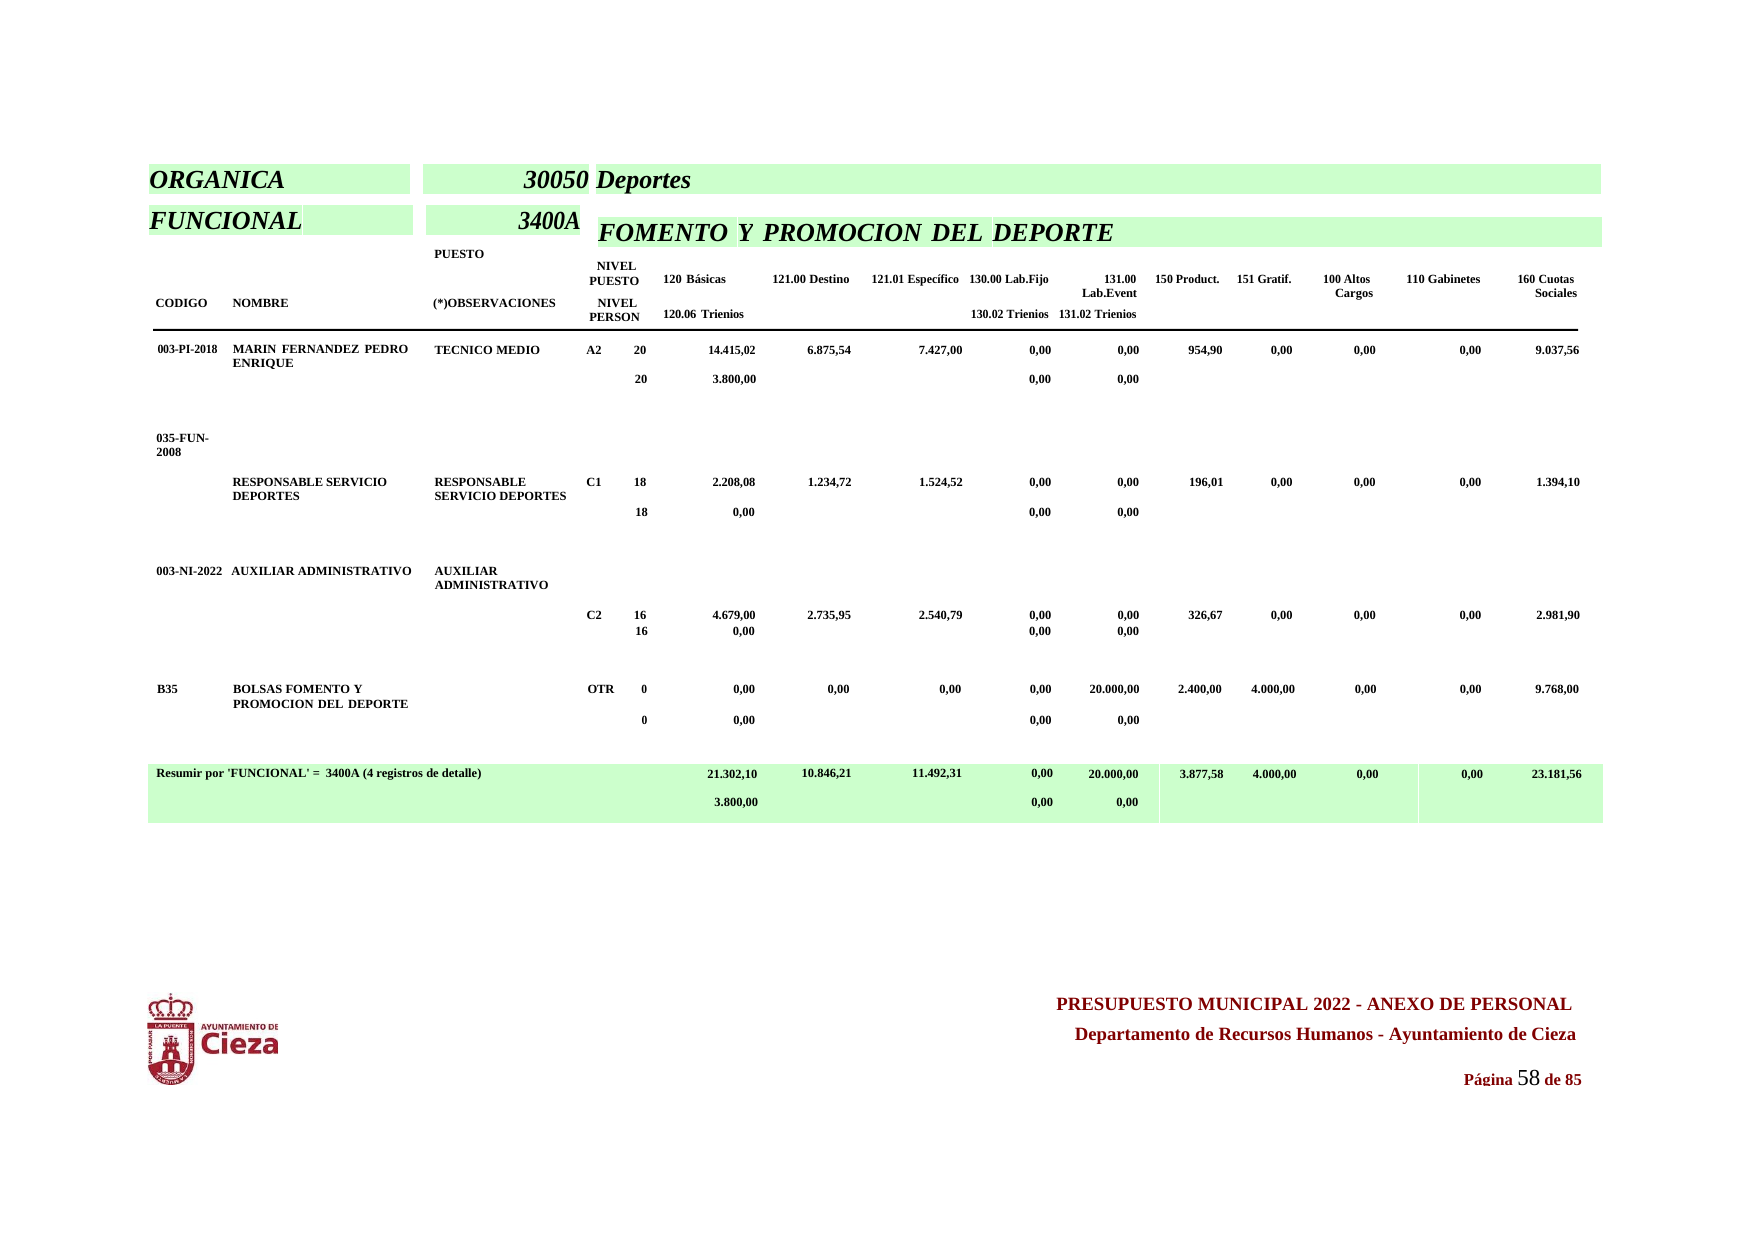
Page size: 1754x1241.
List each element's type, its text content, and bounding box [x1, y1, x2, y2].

table_header 4.000,00 [1237, 684, 1324, 698]
table_cell 21.302,10 [679, 764, 782, 789]
table_cell [782, 789, 884, 823]
table_cell [884, 698, 996, 764]
table_cell 4.000,00 [1237, 764, 1324, 789]
text 20 3.800,00 0,00 0,00 [159, 372, 1614, 386]
table_header 0,00 [1419, 684, 1508, 698]
text 110 Gabinetes 160 Cuotas Sociales [1406, 272, 1579, 300]
table_header 0,00 [996, 684, 1072, 698]
table_cell [1419, 698, 1508, 764]
table_cell 23.181,56 [1508, 764, 1603, 789]
text 150 Product. 151 Gratif. 100 Altos [1141, 272, 1370, 286]
table_cell [1237, 789, 1324, 823]
table_header 0,00 [782, 684, 884, 698]
table_cell Resumir por 'FUNCIONAL' = 3400A (4 registros de detalle) [148, 764, 628, 789]
subtitle ORGANICA 30050 Deportes [149, 164, 1614, 194]
table_header 0,00 [884, 684, 996, 698]
text PUESTO [135, 249, 484, 261]
text 120.06 Trienios [663, 307, 745, 322]
table_cell [782, 698, 884, 764]
table_cell [1160, 789, 1237, 823]
text RESPONSABLE C1 18 [434, 475, 650, 489]
text (*)OBSERVACIONES [433, 296, 560, 311]
table_cell [1160, 698, 1237, 764]
subtitle FOMENTO Y PROMOCION DEL DEPORTE [598, 217, 1614, 247]
text Lab.Event [1082, 286, 1137, 300]
table_cell [1237, 698, 1324, 764]
table_cell [628, 789, 679, 823]
text 2008 [156, 445, 210, 459]
table_cell 0,00 [1072, 789, 1159, 823]
table_cell [884, 789, 996, 823]
text SERVICIO DEPORTES [434, 489, 650, 503]
table_header 9.768,00 [1508, 684, 1603, 698]
text TECNICO MEDIO A2 20 [434, 343, 650, 357]
table_header 20.000,00 [1072, 684, 1159, 698]
table_header 0,00 [1324, 684, 1418, 698]
table_cell 20.000,00 [1072, 764, 1159, 789]
table_cell 0,00 [996, 764, 1072, 789]
table_cell 0 [628, 698, 679, 764]
table_cell 0,00 [679, 698, 782, 764]
text 1.234,72 1.524,52 0,00 0,00 196,01 0,00 0,00 0,00 1.394,10 [808, 475, 1614, 489]
table_cell 0,00 [996, 789, 1072, 823]
text NIVEL PERSON [589, 297, 642, 324]
text 14.415,02 [708, 343, 758, 357]
table_cell 0,00 [1072, 698, 1159, 764]
table_header 2.400,00 [1160, 684, 1237, 698]
text 121.00 Destino 121.01 Específico 130.00 Lab.Fijo 131.00 [772, 272, 1137, 286]
text ADMINISTRATIVO [434, 578, 552, 592]
table_cell 11.492,31 [884, 764, 996, 789]
text FUNCIONAL 3400A [149, 205, 581, 235]
text 003-NI-2022 AUXILIAR ADMINISTRATIVO AUXILIAR [156, 564, 552, 578]
table_header 0 [628, 684, 679, 698]
table_cell [1324, 789, 1418, 823]
text CODIGO NOMBRE [155, 296, 294, 311]
table_cell [1508, 698, 1603, 764]
table_cell 3.800,00 [679, 789, 782, 823]
table_cell 0,00 [996, 698, 1072, 764]
table_header B35 BOLSAS FOMENTO Y OTR [148, 684, 628, 698]
table_cell 3.877,58 [1160, 764, 1237, 789]
text 2.735,95 2.540,79 0,00 0,00 326,67 0,00 0,00 0,00 2.981,90 [807, 608, 1614, 622]
text 035-FUN- [156, 431, 210, 445]
text 2.208,08 [712, 475, 758, 489]
table_cell [628, 764, 679, 789]
text 003-PI-2018 MARIN FERNANDEZ PEDRO [156, 342, 409, 357]
picture [147, 992, 279, 1085]
text 6.875,54 7.427,00 0,00 0,00 954,90 0,00 0,00 0,00 9.037,56 [807, 343, 1614, 357]
table_cell [1508, 789, 1603, 823]
text 120 Básicas [663, 272, 745, 286]
table_cell 0,00 [1324, 764, 1418, 789]
table_cell PROMOCION DEL DEPORTE [148, 698, 628, 764]
table_cell [1324, 698, 1418, 764]
text NIVEL [597, 260, 1614, 272]
text RESPONSABLE SERVICIO DEPORTES [232, 476, 389, 503]
table_cell [148, 789, 628, 823]
table_header 0,00 [679, 684, 782, 698]
table_cell [1419, 789, 1508, 823]
text Cargos [1141, 286, 1373, 300]
table_cell 0,00 [1419, 764, 1508, 789]
table_cell 10.846,21 [782, 764, 884, 789]
text ENRIQUE [156, 357, 370, 371]
text 18 0,00 0,00 0,00 [159, 505, 1614, 519]
text 16 0,00 0,00 0,00 [159, 624, 1614, 638]
text 4.679,00 [712, 608, 758, 622]
text 130.02 Trienios 131.02 Trienios [971, 307, 1137, 322]
text C2 16 [586, 608, 650, 622]
text PUESTO [589, 274, 641, 288]
